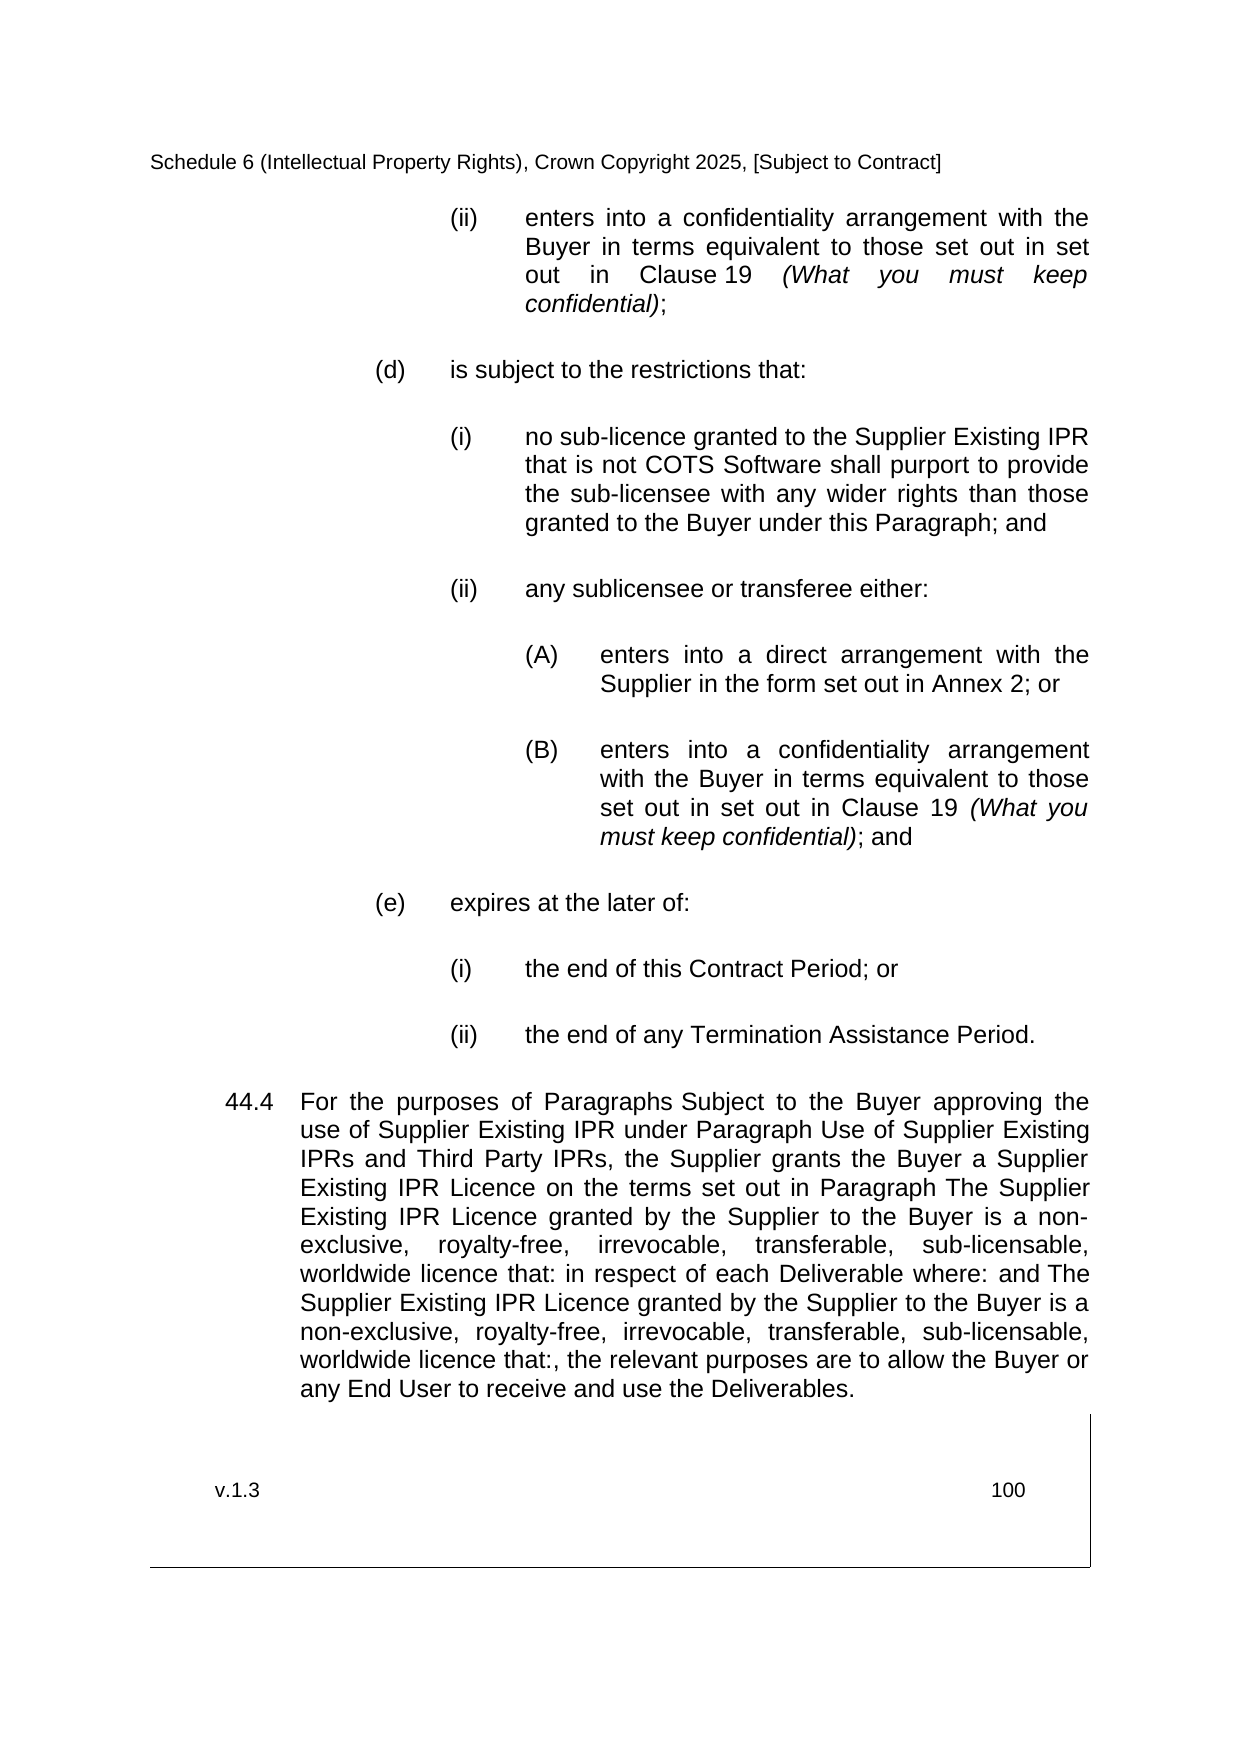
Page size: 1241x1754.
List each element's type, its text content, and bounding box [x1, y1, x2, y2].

list the end of any Termination Assistance Period. [450, 1020, 1090, 1049]
list enters into a confidentiality arrangement with the Buyer in terms equivalent to those set out in set out in Clause 19 (What you must keep confidential); [450, 203, 1090, 318]
list any sublicensee or transferee either: [450, 574, 1090, 603]
list For the purposes of Paragraphs 24.1 and 24.3, the relevant purposes are to allow the Buyer or any End User to receive and use the Deliverables. [225, 1086, 1090, 1403]
list expires at the later of: [375, 888, 1090, 916]
list enters into a confidentiality arrangement with the Buyer in terms equivalent to those set out in set out in Clause 19 (What you must keep confidential); and [525, 735, 1090, 850]
list no sub-licence granted to the Supplier Existing IPR that is not COTS Software shall purport to provide the sub-licensee with any wider rights than those granted to the Buyer under this Paragraph; and [450, 421, 1090, 536]
list is subject to the restrictions that: [375, 355, 1090, 384]
list the end of this Contract Period; or [450, 954, 1090, 983]
list enters into a direct arrangement with the Supplier in the form set out in Annex 2; or [525, 640, 1090, 698]
